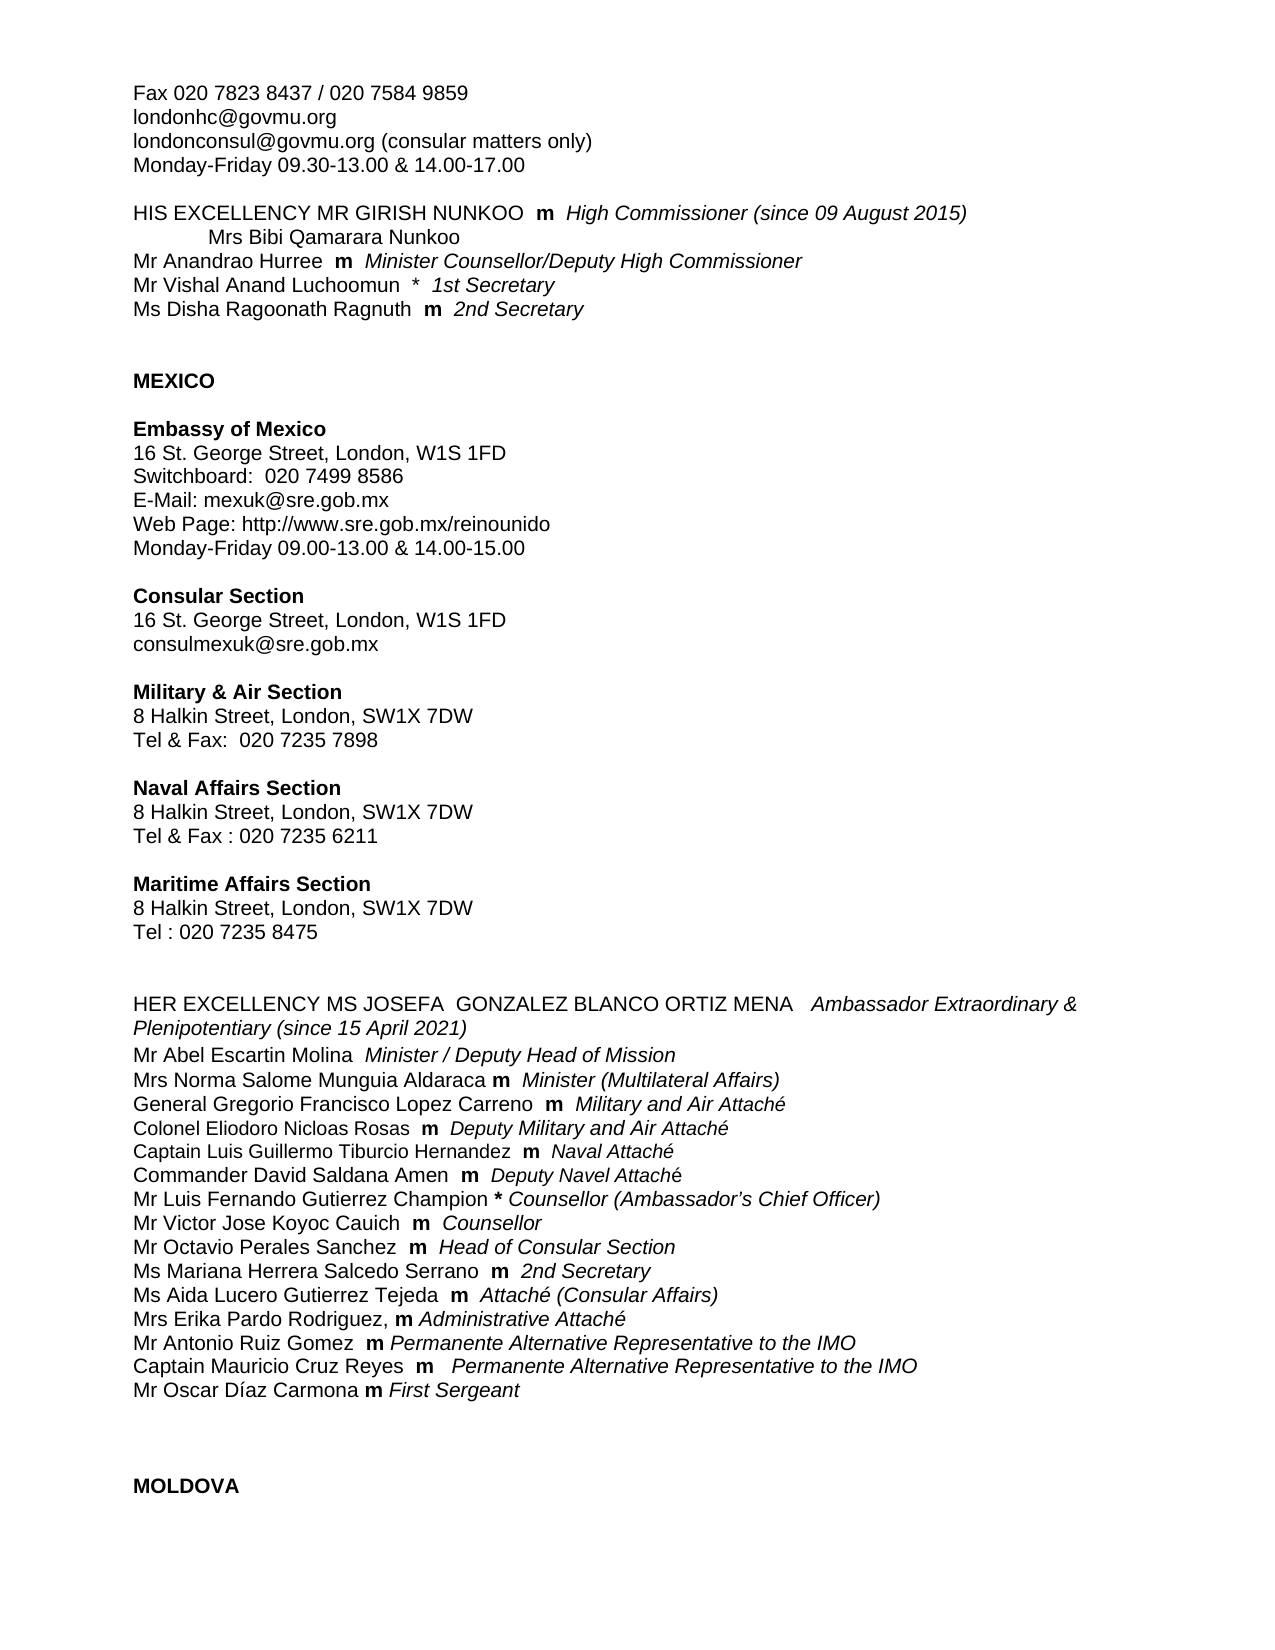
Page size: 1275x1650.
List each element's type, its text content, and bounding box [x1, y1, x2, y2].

text Fax 020 7823 8437 / 020 7584 9859 [133, 81, 1181, 105]
text Mr Anandrao Hurree m Minister Counsellor/Deputy High Commissioner [133, 249, 1181, 273]
text 8 Halkin Street, London, SW1X 7DW [133, 896, 1181, 919]
text Mr Luis Fernando Gutierrez Champion * Counsellor (Ambassador’s Chief Officer) [133, 1187, 1181, 1211]
text Tel & Fax : 020 7235 6211 [133, 824, 1181, 848]
text Ms Disha Ragoonath Ragnuth m 2nd Secretary [133, 297, 1181, 321]
text MEXICO [133, 368, 1181, 392]
text Web Page: http://www.sre.gob.mx/reinounido [133, 512, 1181, 536]
text 8 Halkin Street, London, SW1X 7DW [133, 704, 1181, 728]
text HER EXCELLENCY MS JOSEFA GONZALEZ BLANCO ORTIZ MENA Ambassador Extraordinary & Plenipotentiary (since 15 April 2021) [133, 991, 1181, 1039]
text londonhc@govmu.org [133, 105, 1181, 129]
text Mr Antonio Ruiz Gomez m Permanente Alternative Representative to the IMO [133, 1330, 1181, 1354]
text Mr Octavio Perales Sanchez m Head of Consular Section [133, 1234, 1181, 1258]
text Mrs Norma Salome Munguia Aldaraca m Minister (Multilateral Affairs) [133, 1068, 1181, 1092]
text Embassy of Mexico [133, 416, 1181, 440]
text 16 St. George Street, London, W1S 1FD [133, 608, 1181, 632]
text Captain Luis Guillermo Tiburcio Hernandez m Naval Attaché [133, 1140, 1181, 1163]
text E-Mail: mexuk@sre.gob.mx [133, 488, 1181, 512]
text Ms Mariana Herrera Salcedo Serrano m 2nd Secretary [133, 1258, 1181, 1282]
text Ms Aida Lucero Gutierrez Tejeda m Attaché (Consular Affairs) [133, 1282, 1181, 1306]
text Tel & Fax: 020 7235 7898 [133, 728, 1181, 752]
subtitle Consular Section [133, 584, 1181, 608]
text londonconsul@govmu.org (consular matters only) [133, 129, 1181, 153]
text Mr Vishal Anand Luchoomun * 1st Secretary [133, 273, 1181, 297]
text Colonel Eliodoro Nicloas Rosas m Deputy Military and Air Attaché [133, 1116, 1181, 1140]
text 16 St. George Street, London, W1S 1FD [133, 440, 1181, 464]
text General Gregorio Francisco Lopez Carreno m Military and Air Attaché [133, 1092, 1181, 1116]
text Monday-Friday 09.00-13.00 & 14.00-15.00 [133, 536, 1181, 560]
text Captain Mauricio Cruz Reyes m Permanente Alternative Representative to the IMO [133, 1354, 1181, 1378]
text HIS EXCELLENCY MR GIRISH NUNKOO m High Commissioner (since 09 August 2015) [133, 201, 1181, 225]
text Switchboard: 020 7499 8586 [133, 464, 1181, 488]
text Mr Oscar Díaz Carmona m First Sergeant [133, 1378, 1181, 1402]
text 8 Halkin Street, London, SW1X 7DW [133, 800, 1181, 824]
text Commander David Saldana Amen m Deputy Navel Attaché [133, 1163, 1181, 1187]
text MOLDOVA [133, 1474, 1181, 1498]
text consulmexuk@sre.gob.mx [133, 632, 1181, 656]
subtitle Military & Air Section [133, 680, 1181, 704]
text Mr Abel Escartin Molina Minister / Deputy Head of Mission [133, 1039, 1181, 1068]
subtitle Naval Affairs Section [133, 776, 1181, 800]
text Tel : 020 7235 8475 [133, 919, 1181, 943]
text Mrs Erika Pardo Rodriguez, m Administrative Attaché [133, 1306, 1181, 1330]
text Mrs Bibi Qamarara Nunkoo [133, 225, 1181, 249]
text Monday-Friday 09.30-13.00 & 14.00-17.00 [133, 153, 1181, 177]
subtitle Maritime Affairs Section [133, 872, 1181, 896]
text Mr Victor Jose Koyoc Cauich m Counsellor [133, 1211, 1181, 1234]
